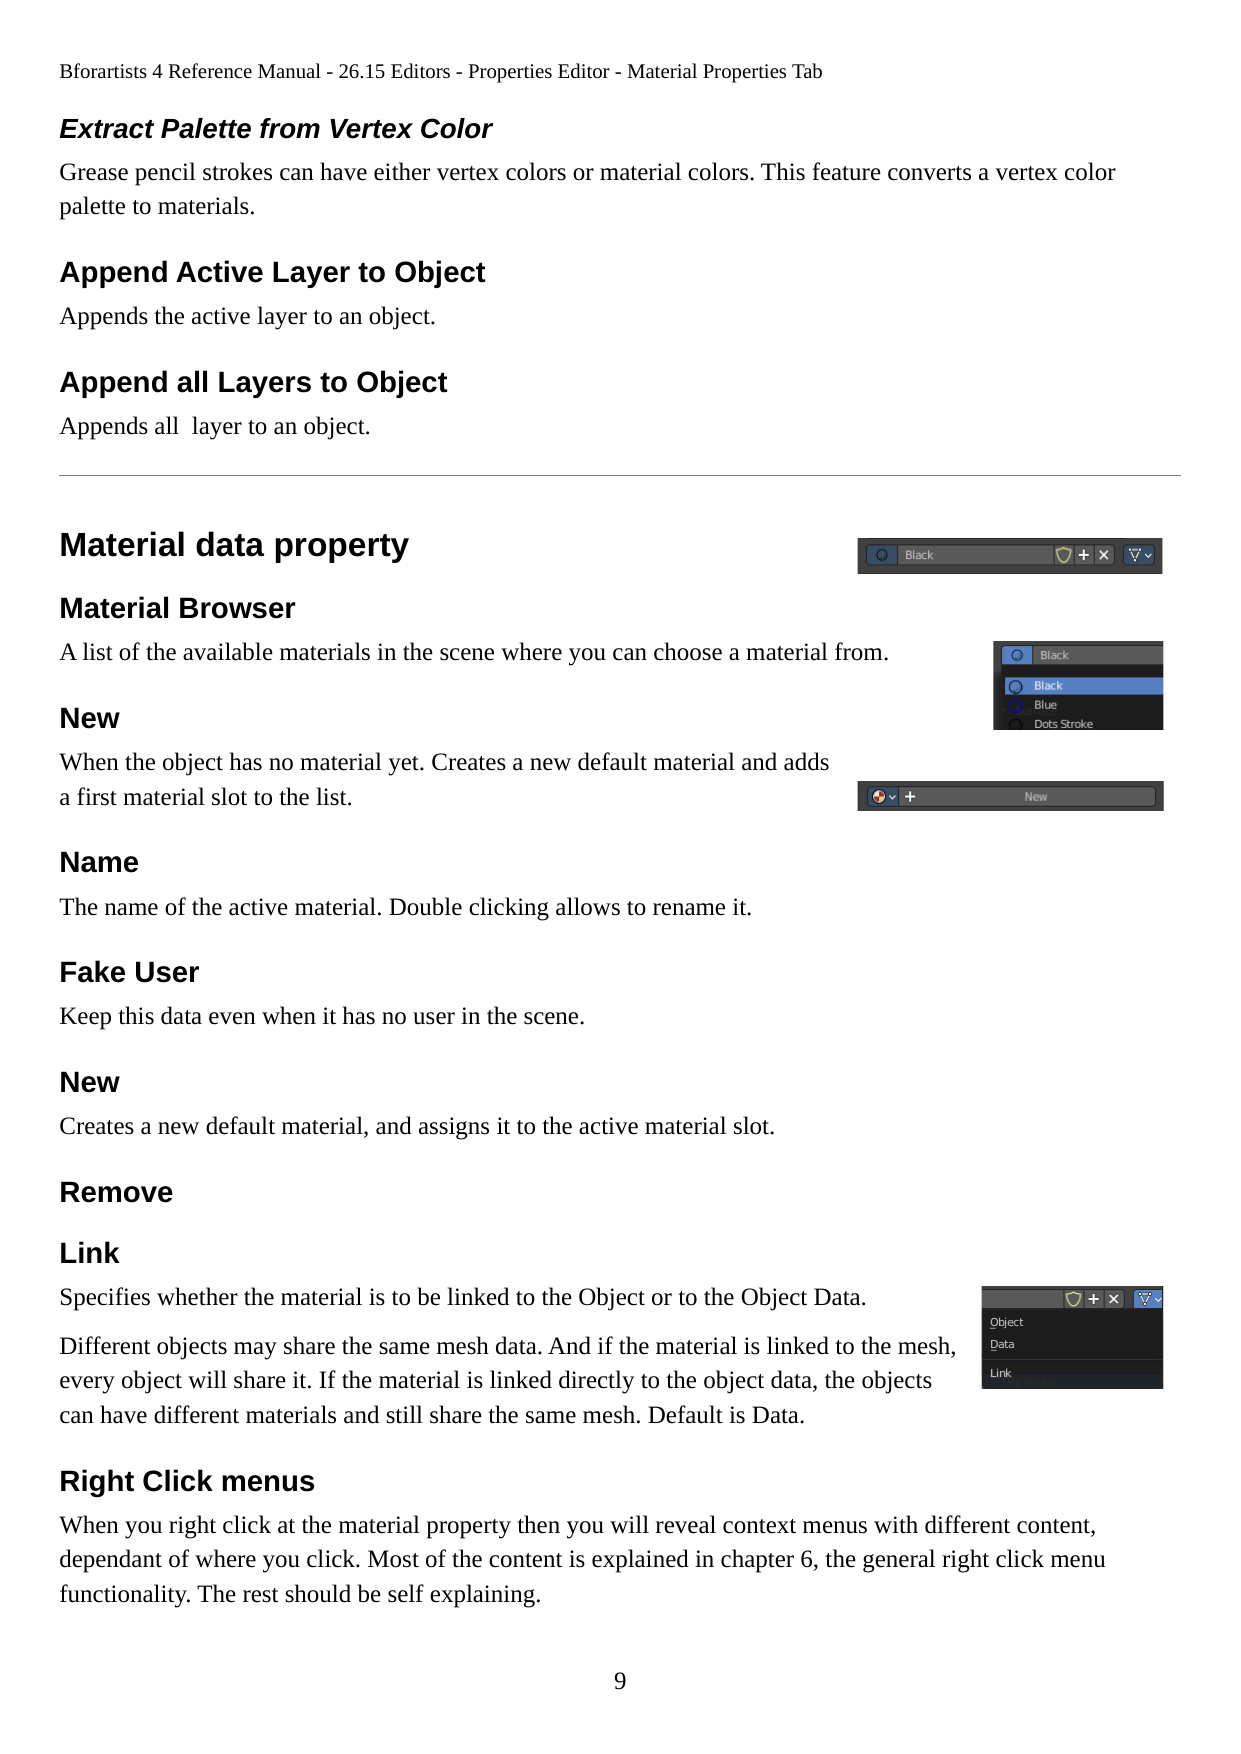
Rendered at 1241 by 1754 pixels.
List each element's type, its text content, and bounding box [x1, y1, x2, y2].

subtitle Link [59, 1236, 1181, 1269]
subtitle Material data property [59, 525, 1181, 564]
subtitle Name [59, 845, 1181, 879]
text When you right click at the material property then you will reveal context menus with different content, dependant of where you click. Most of the content is explained in chapter 6, the general right click menu functionality. The rest should be self explaining. [59, 1510, 1181, 1608]
picture [993, 641, 1164, 730]
subtitle Right Click menus [59, 1464, 1181, 1497]
picture [857, 538, 1163, 574]
subtitle New [59, 1065, 1181, 1099]
picture [981, 1286, 1164, 1389]
text Creates a new default material, and assigns it to the active material slot. [59, 1111, 1181, 1140]
text Appends the active layer to an object. [59, 301, 1181, 330]
subtitle Remove [59, 1175, 1181, 1209]
text Keep this data even when it has no user in the scene. [59, 1001, 1181, 1030]
text Different objects may share the same mesh data. And if the material is linked to the mesh, every object will share it. If the material is linked directly to the object data, the objects can have different materials and still share the same mesh. Default is Data. [59, 1331, 1181, 1429]
subtitle Extract Palette from Vertex Color [59, 113, 1181, 144]
text The name of the active material. Double clicking allows to rename it. [59, 892, 1181, 920]
subtitle Material Browser [59, 591, 1181, 625]
subtitle Append Active Layer to Object [59, 255, 1181, 289]
text Grease pencil strokes can have either vertex colors or material colors. This feature converts a vertex color palette to materials. [59, 157, 1181, 220]
subtitle Append all Layers to Object [59, 365, 1181, 399]
text When the object has no material yet. Creates a new default material and adds a first material slot to the list. [59, 747, 1181, 810]
text A list of the available materials in the scene where you can choose a material from. [59, 637, 1181, 666]
picture [857, 781, 1164, 811]
text Appends all layer to an object. [59, 411, 1181, 440]
subtitle New [59, 701, 1181, 735]
subtitle Fake User [59, 955, 1181, 989]
text Specifies whether the material is to be linked to the Object or to the Object Data. [59, 1282, 1181, 1311]
